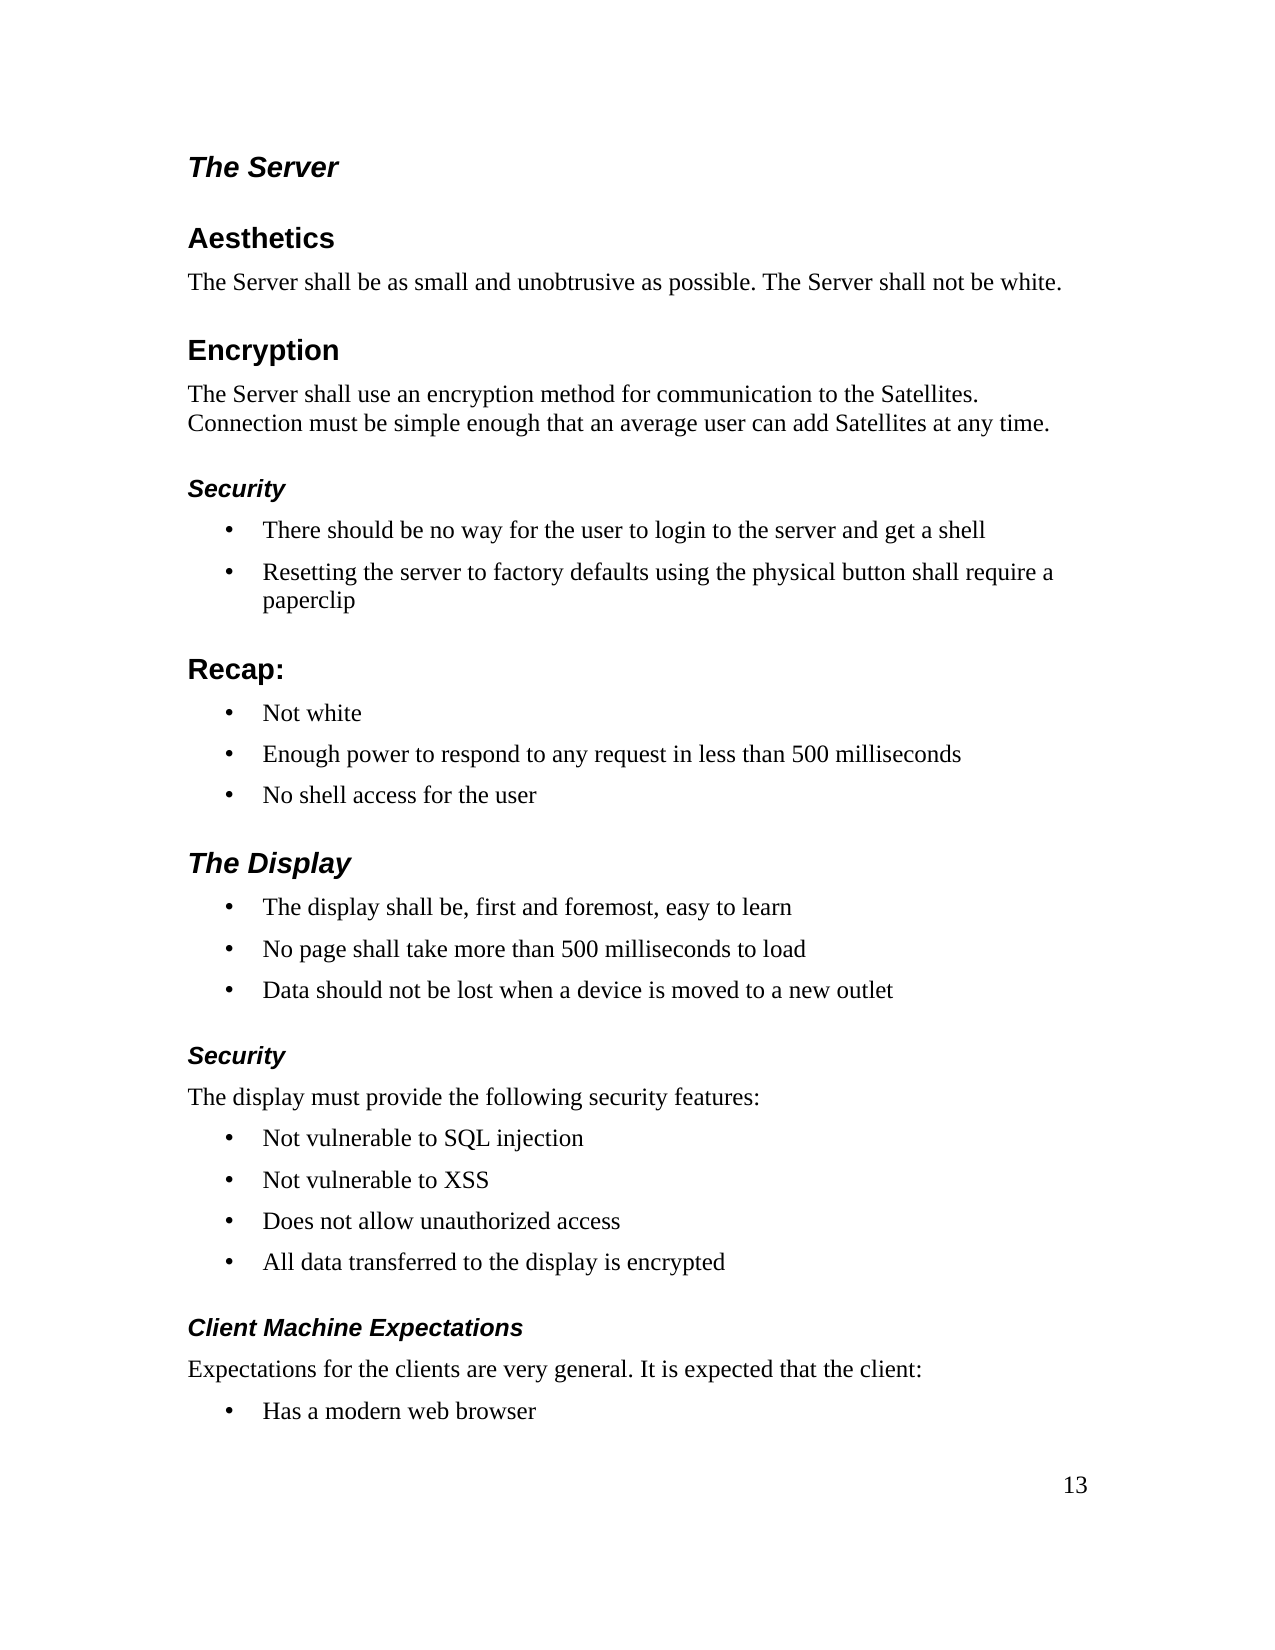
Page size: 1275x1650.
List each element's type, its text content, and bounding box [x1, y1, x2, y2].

list Data should not be lost when a device is moved to a new outlet [225, 975, 1087, 1004]
text The Server shall be as small and unobtrusive as possible. The Server shall not be white. [187, 267, 1087, 296]
list The display shall be, first and foremost, easy to learn [225, 892, 1087, 921]
text The display must provide the following security features: [187, 1082, 1087, 1111]
list No page shall take more than 500 milliseconds to load [225, 934, 1087, 962]
list Not vulnerable to XSS [225, 1165, 1087, 1193]
list Enough power to respond to any request in less than 500 milliseconds [225, 739, 1087, 768]
list No shell access for the user [225, 780, 1087, 809]
list Not vulnerable to SQL injection [225, 1123, 1087, 1152]
subtitle Aesthetics [187, 221, 1087, 254]
list Has a modern web browser [225, 1396, 1087, 1424]
subtitle Security [187, 474, 1087, 503]
subtitle The Server [187, 150, 1087, 183]
list Not white [225, 698, 1087, 726]
subtitle The Display [187, 846, 1087, 880]
subtitle Encryption [187, 333, 1087, 367]
subtitle Security [187, 1041, 1087, 1070]
text Expectations for the clients are very general. It is expected that the client: [187, 1354, 1087, 1383]
list Does not allow unauthorized access [225, 1206, 1087, 1235]
list All data transferred to the display is encrypted [225, 1247, 1087, 1276]
list Resetting the server to factory defaults using the physical button shall require a paperclip [225, 557, 1087, 614]
text The Server shall use an encryption method for communication to the Satellites. Connection must be simple enough that an average user can add Satellites at any time. [187, 379, 1087, 437]
subtitle Recap: [187, 652, 1087, 685]
subtitle Client Machine Expectations [187, 1313, 1087, 1342]
list There should be no way for the user to login to the server and get a shell [225, 515, 1087, 544]
